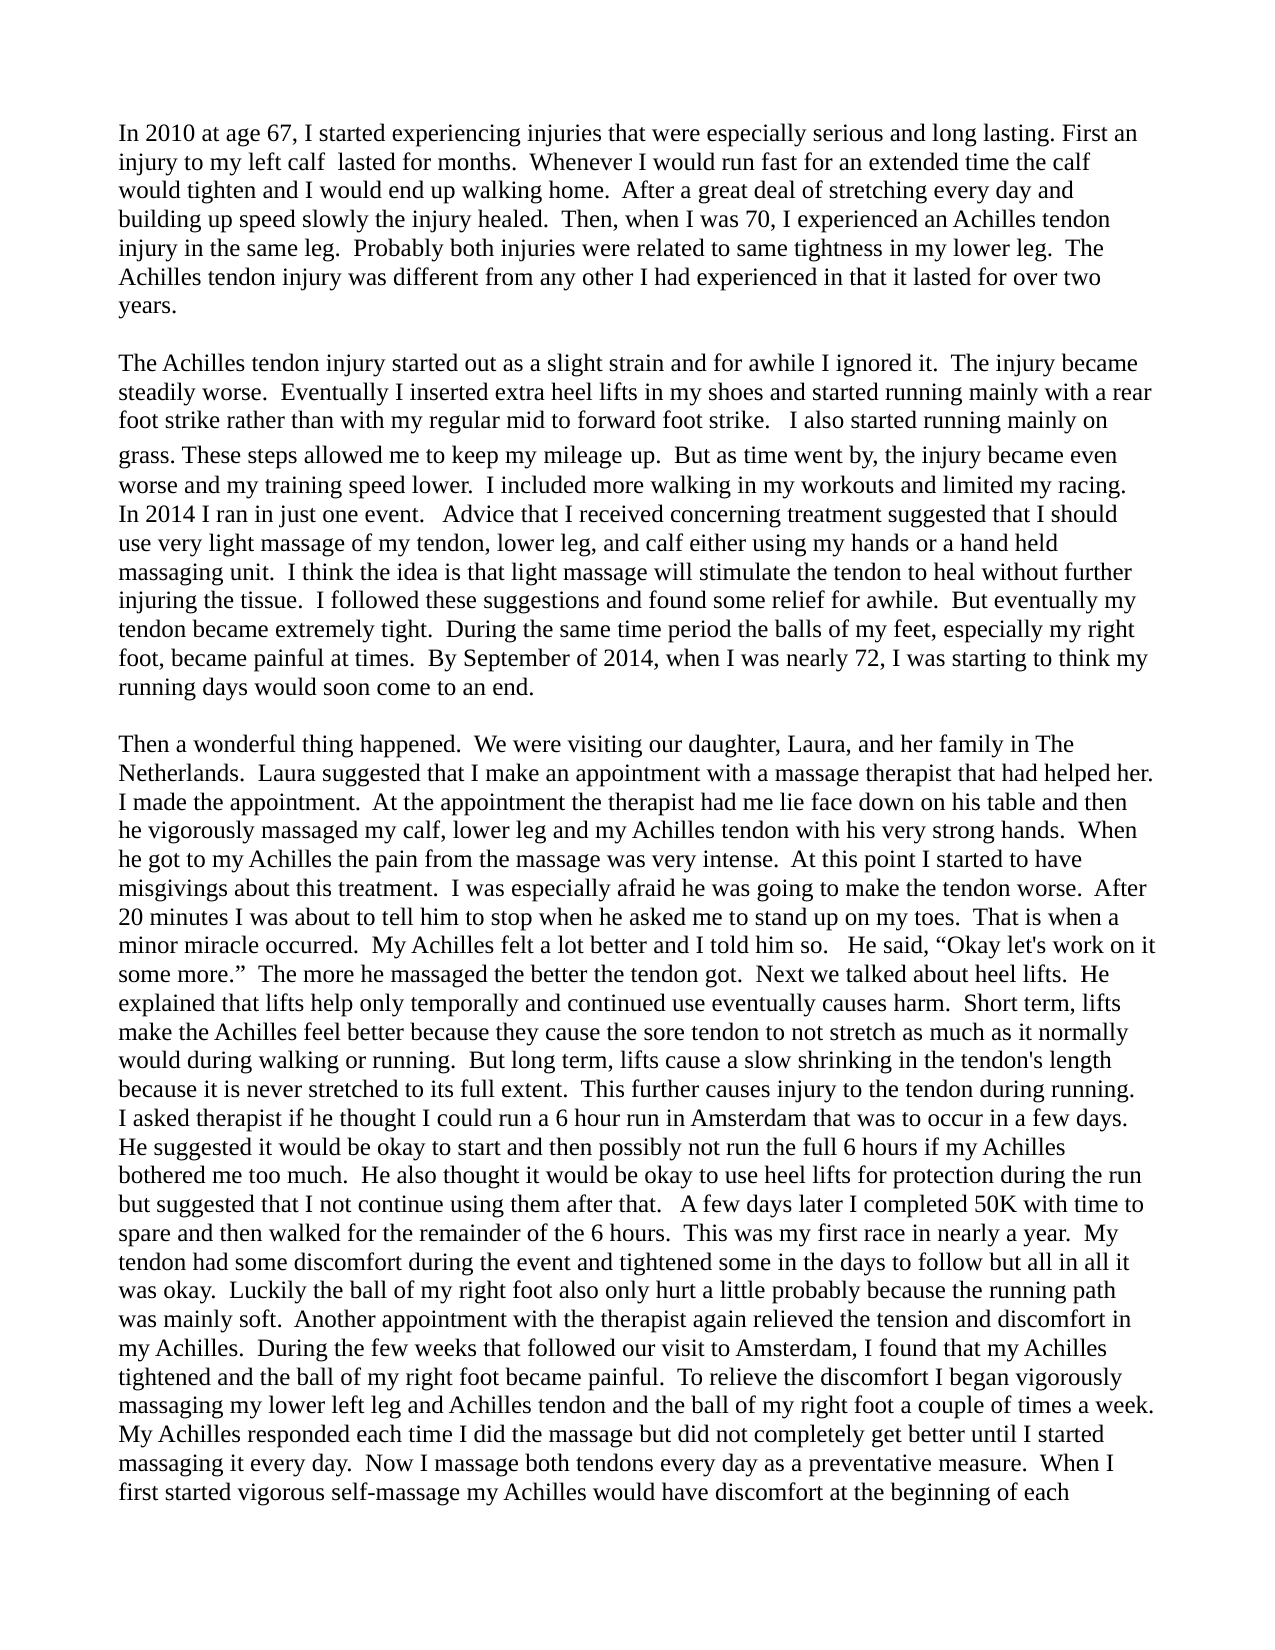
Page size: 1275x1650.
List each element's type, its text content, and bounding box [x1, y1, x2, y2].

text In 2010 at age 67, I started experiencing injuries that were especially serious and long lasting. First an injury to my left calf lasted for months. Whenever I would run fast for an extended time the calf would tighten and I would end up walking home. After a great deal of stretching every day and building up speed slowly the injury healed. Then, when I was 70, I experienced an Achilles tendon injury in the same leg. Probably both injuries were related to same tightness in my lower leg. The Achilles tendon injury was different from any other I had experienced in that it lasted for over two years. [118, 118, 1157, 319]
text The Achilles tendon injury started out as a slight strain and for awhile I ignored it. The injury became steadily worse. Eventually I inserted extra heel lifts in my shoes and started running mainly with a rear foot strike rather than with my regular mid to forward foot strike. I also started running mainly on grass. These steps allowed me to keep my mileage up. But as time went by, the injury became even worse and my training speed lower. I included more walking in my workouts and limited my racing. In 2014 I ran in just one event. Advice that I received concerning treatment suggested that I should use very light massage of my tendon, lower leg, and calf either using my hands or a hand held massaging unit. I think the idea is that light massage will stimulate the tendon to heal without further injuring the tissue. I followed these suggestions and found some relief for awhile. But eventually my tendon became extremely tight. During the same time period the balls of my feet, especially my right foot, became painful at times. By September of 2014, when I was nearly 72, I was starting to think my running days would soon come to an end. [118, 348, 1157, 700]
text Then a wonderful thing happened. We were visiting our daughter, Laura, and her family in The Netherlands. Laura suggested that I make an appointment with a massage therapist that had helped her. I made the appointment. At the appointment the therapist had me lie face down on his table and then he vigorously massaged my calf, lower leg and my Achilles tendon with his very strong hands. When he got to my Achilles the pain from the massage was very intense. At this point I started to have misgivings about this treatment. I was especially afraid he was going to make the tendon worse. After 20 minutes I was about to tell him to stop when he asked me to stand up on my toes. That is when a minor miracle occurred. My Achilles felt a lot better and I told him so. He said, “Okay let's work on it some more.” The more he massaged the better the tendon got. Next we talked about heel lifts. He explained that lifts help only temporally and continued use eventually causes harm. Short term, lifts make the Achilles feel better because they cause the sore tendon to not stretch as much as it normally would during walking or running. But long term, lifts cause a slow shrinking in the tendon's length because it is never stretched to its full extent. This further causes injury to the tendon during running. I asked therapist if he thought I could run a 6 hour run in Amsterdam that was to occur in a few days. He suggested it would be okay to start and then possibly not run the full 6 hours if my Achilles bothered me too much. He also thought it would be okay to use heel lifts for protection during the run but suggested that I not continue using them after that. A few days later I completed 50K with time to spare and then walked for the remainder of the 6 hours. This was my first race in nearly a year. My tendon had some discomfort during the event and tightened some in the days to follow but all in all it was okay. Luckily the ball of my right foot also only hurt a little probably because the running path was mainly soft. Another appointment with the therapist again relieved the tension and discomfort in my Achilles. During the few weeks that followed our visit to Amsterdam, I found that my Achilles tightened and the ball of my right foot became painful. To relieve the discomfort I began vigorously massaging my lower left leg and Achilles tendon and the ball of my right foot a couple of times a week. My Achilles responded each time I did the massage but did not completely get better until I started massaging it every day. Now I massage both tendons every day as a preventative measure. When I first started vigorous self-massage my Achilles would have discomfort at the beginning of each [118, 729, 1157, 1505]
